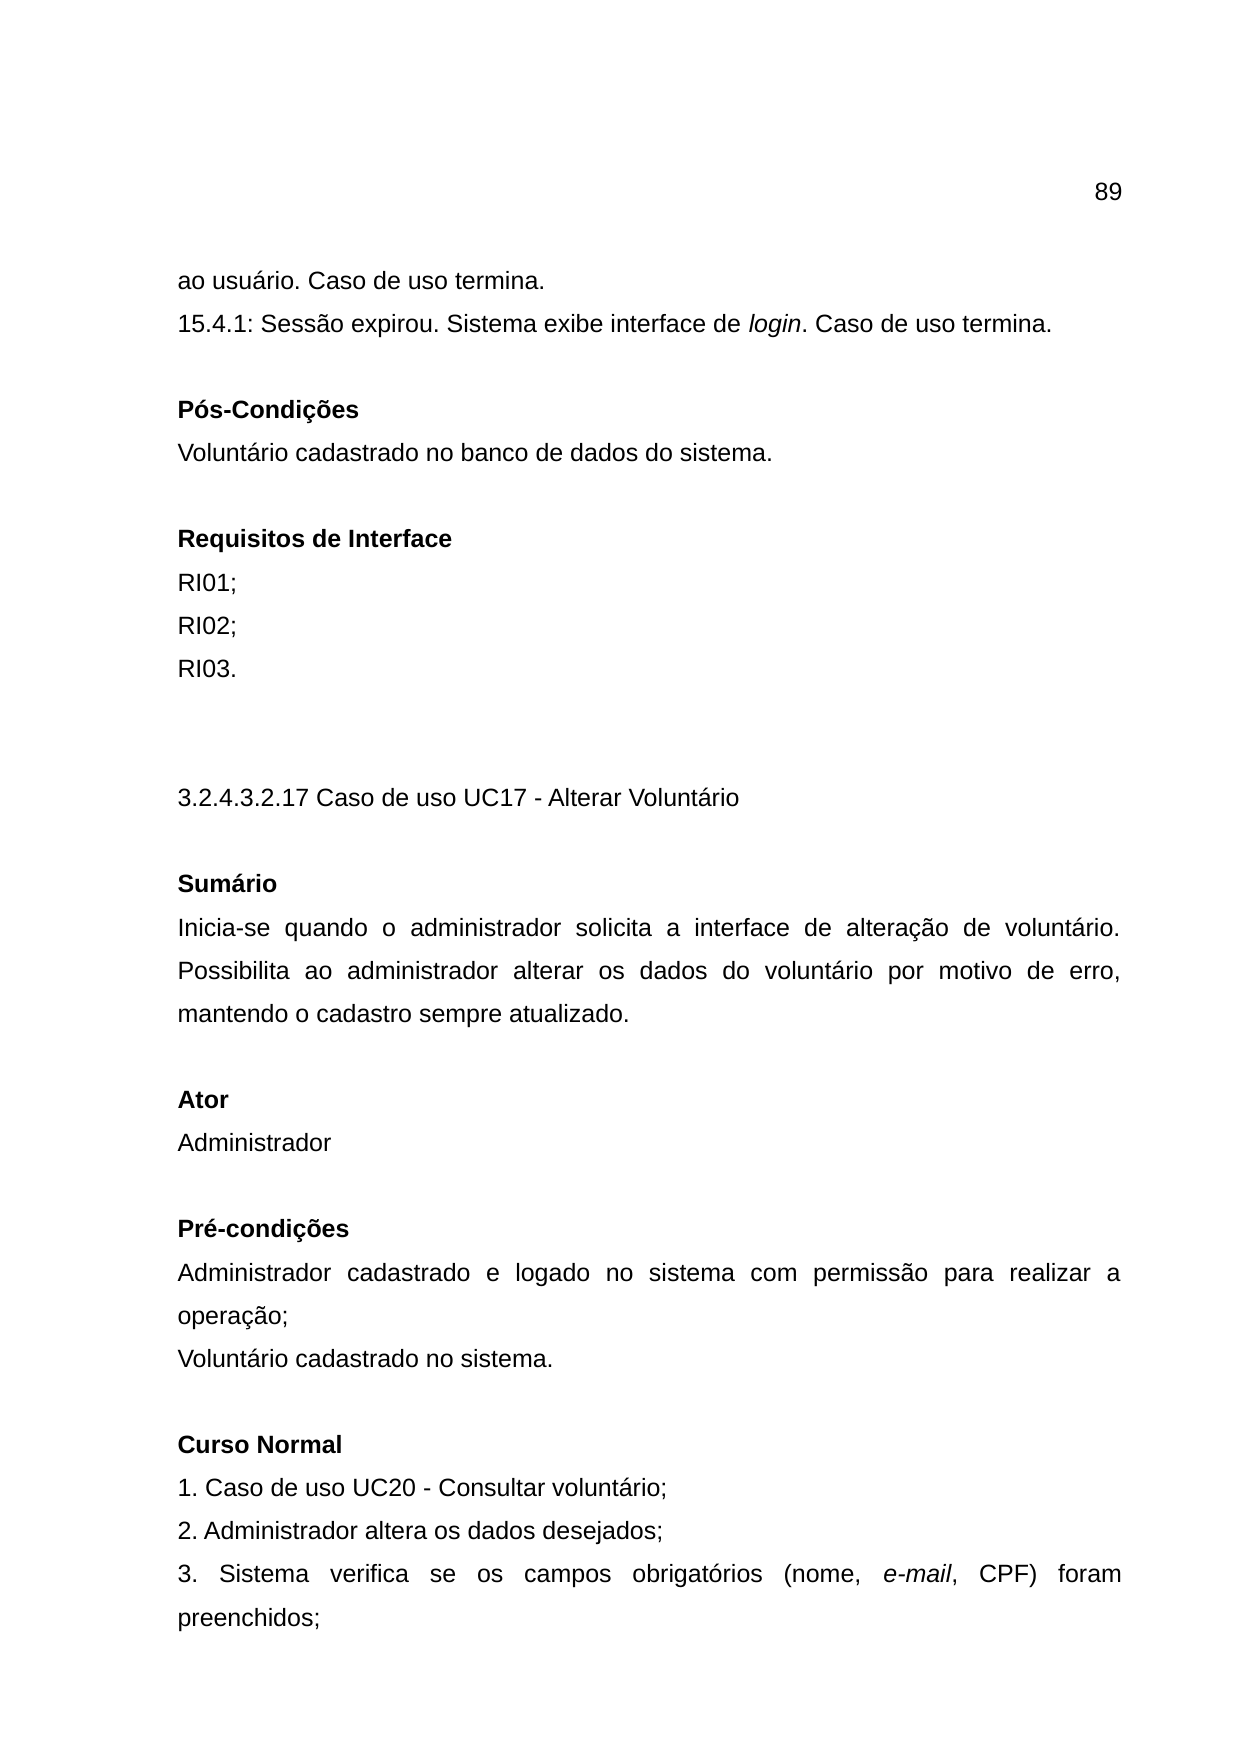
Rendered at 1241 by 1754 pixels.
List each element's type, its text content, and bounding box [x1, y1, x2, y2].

text 3. Sistema verifica se os campos obrigatórios (nome, e-mail, CPF) foram preenchidos; [177, 1559, 1122, 1631]
text Administrador cadastrado e logado no sistema com permissão para realizar a operação; [177, 1258, 1122, 1329]
text Ator [177, 1085, 1122, 1114]
text Requisitos de Interface [177, 524, 1122, 553]
text Administrador [177, 1128, 1122, 1157]
text 15.4.1: Sessão expirou. Sistema exibe interface de login. Caso de uso termina. [177, 309, 1122, 338]
text 3.2.4.3.2.17 Caso de uso UC17 - Alterar Voluntário [177, 783, 1122, 812]
text RI03. [177, 654, 1122, 683]
text RI01; [177, 568, 1122, 596]
text RI02; [177, 611, 1122, 639]
text Voluntário cadastrado no banco de dados do sistema. [177, 438, 1122, 467]
text ao usuário. Caso de uso termina. [177, 266, 1122, 294]
text Curso Normal [177, 1430, 1122, 1459]
text Pós-Condições [177, 395, 1122, 424]
text 2. Administrador altera os dados desejados; [177, 1516, 1122, 1545]
text 1. Caso de uso UC20 - Consultar voluntário; [177, 1473, 1122, 1502]
text Pré-condições [177, 1214, 1122, 1243]
text Sumário [177, 869, 1122, 898]
text Voluntário cadastrado no sistema. [177, 1344, 1122, 1373]
text Inicia-se quando o administrador solicita a interface de alteração de voluntário. Possibilita ao administrador alterar os dados do voluntário por motivo de erro, mantendo o cadastro sempre atualizado. [177, 913, 1122, 1028]
